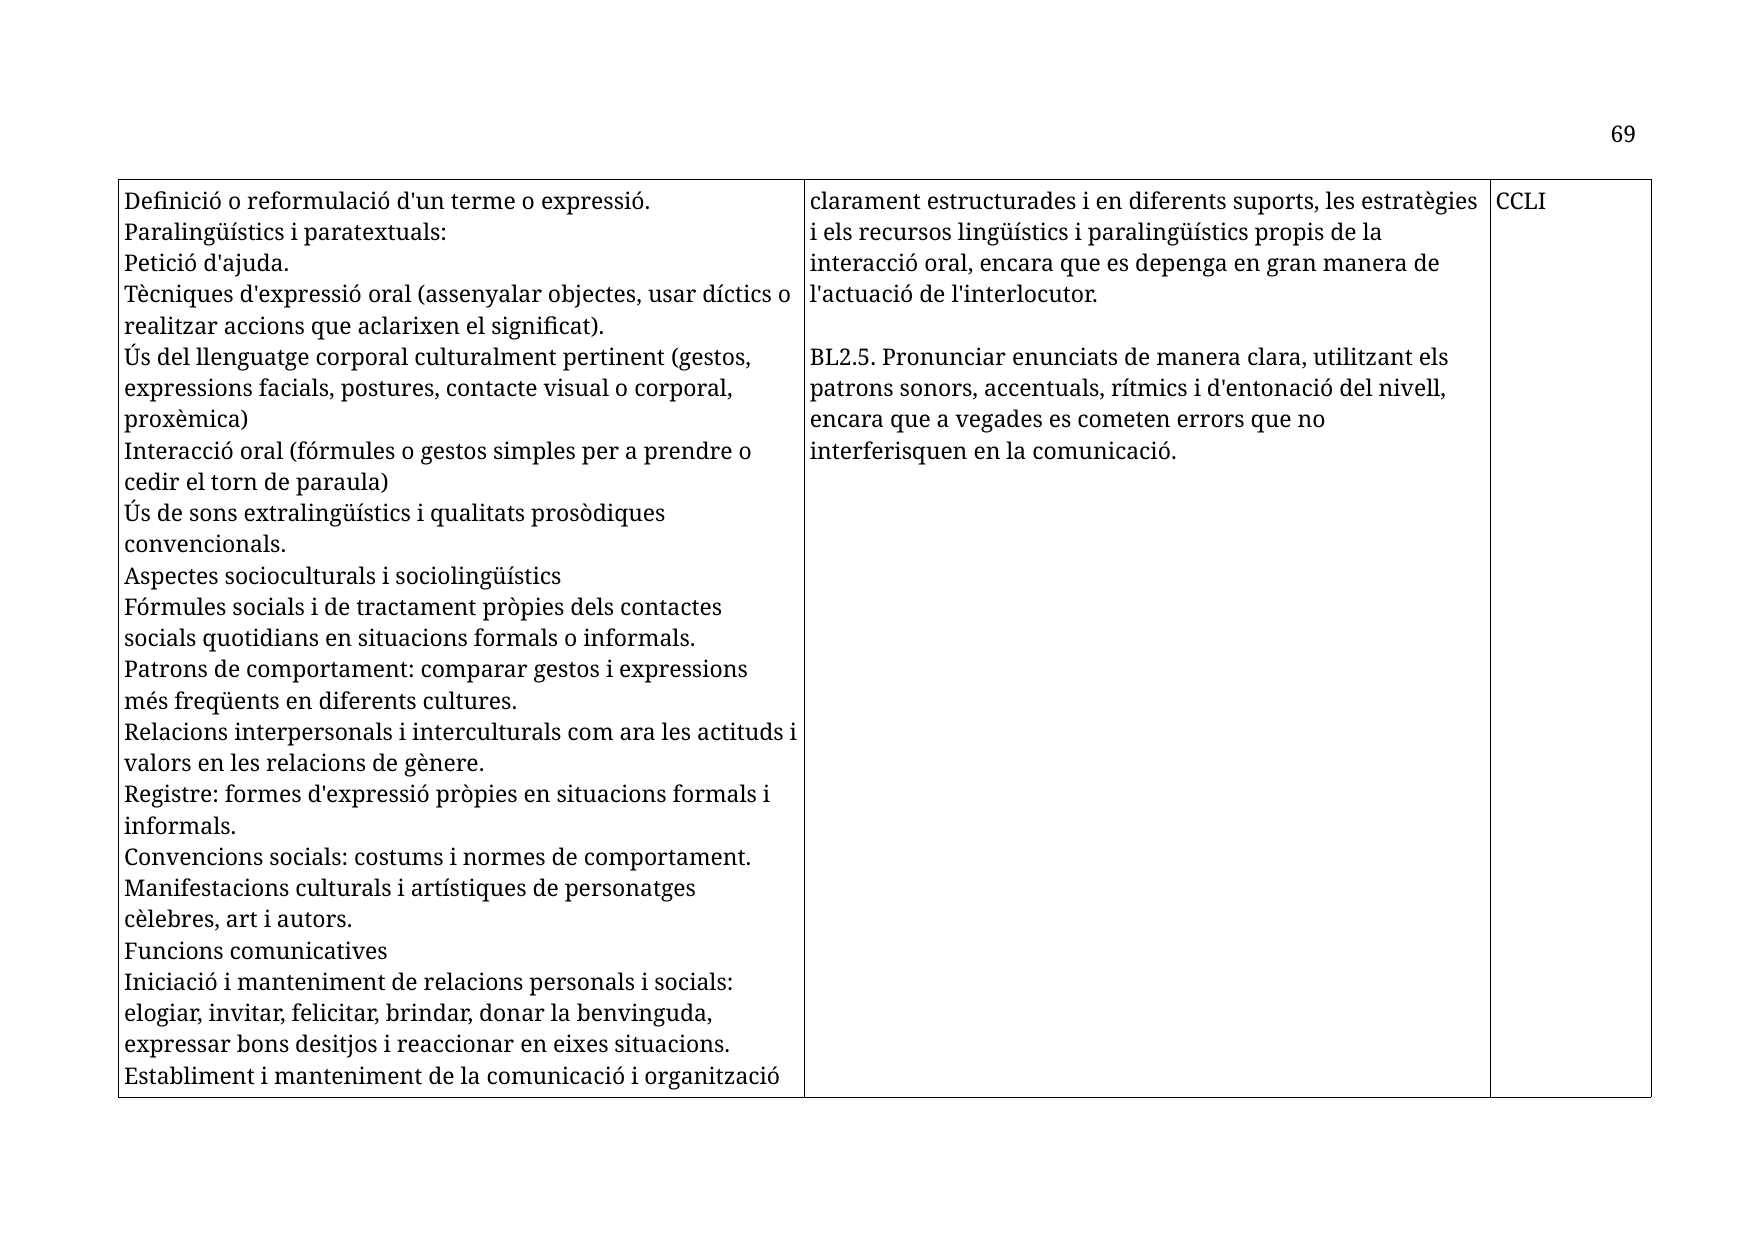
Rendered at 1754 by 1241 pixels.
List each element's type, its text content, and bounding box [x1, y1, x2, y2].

table_cell Definició o reformulació d'un terme o expressió. Paralingüístics i paratextuals: Petició d'ajuda. Tècniques d'expressió oral (assenyalar objectes, usar díctics o realitzar accions que aclarixen el significat). Ús del llenguatge corporal culturalment pertinent (gestos, expressions facials, postures, contacte visual o corporal, proxèmica) Interacció oral (fórmules o gestos simples per a prendre o cedir el torn de paraula) Ús de sons extralingüístics i qualitats prosòdiques convencionals. Aspectes socioculturals i sociolingüístics Fórmules socials i de tractament pròpies dels contactes socials quotidians en situacions formals o informals. Patrons de comportament: comparar gestos i expressions més freqüents en diferents cultures. Relacions interpersonals i interculturals com ara les actituds i valors en les relacions de gènere. Registre: formes d'expressió pròpies en situacions formals i informals. Convencions socials: costums i normes de comportament. Manifestacions culturals i artístiques de personatges cèlebres, art i autors. Funcions comunicatives Iniciació i manteniment de relacions personals i socials: elogiar, invitar, felicitar, brindar, donar la benvinguda, expressar bons desitjos i reaccionar en eixes situacions. Establiment i manteniment de la comunicació i organització [119, 180, 804, 1097]
table_cell clarament estructurades i en diferents suports, les estratègies i els recursos lingüístics i paralingüístics propis de la interacció oral, encara que es depenga en gran manera de l'actuació de l'interlocutor. BL2.5. Pronunciar enunciats de manera clara, utilitzant els patrons sonors, accentuals, rítmics i d'entonació del nivell, encara que a vegades es cometen errors que no interferisquen en la comunicació. [805, 180, 1490, 1097]
table_cell CCLI [1491, 180, 1651, 1097]
